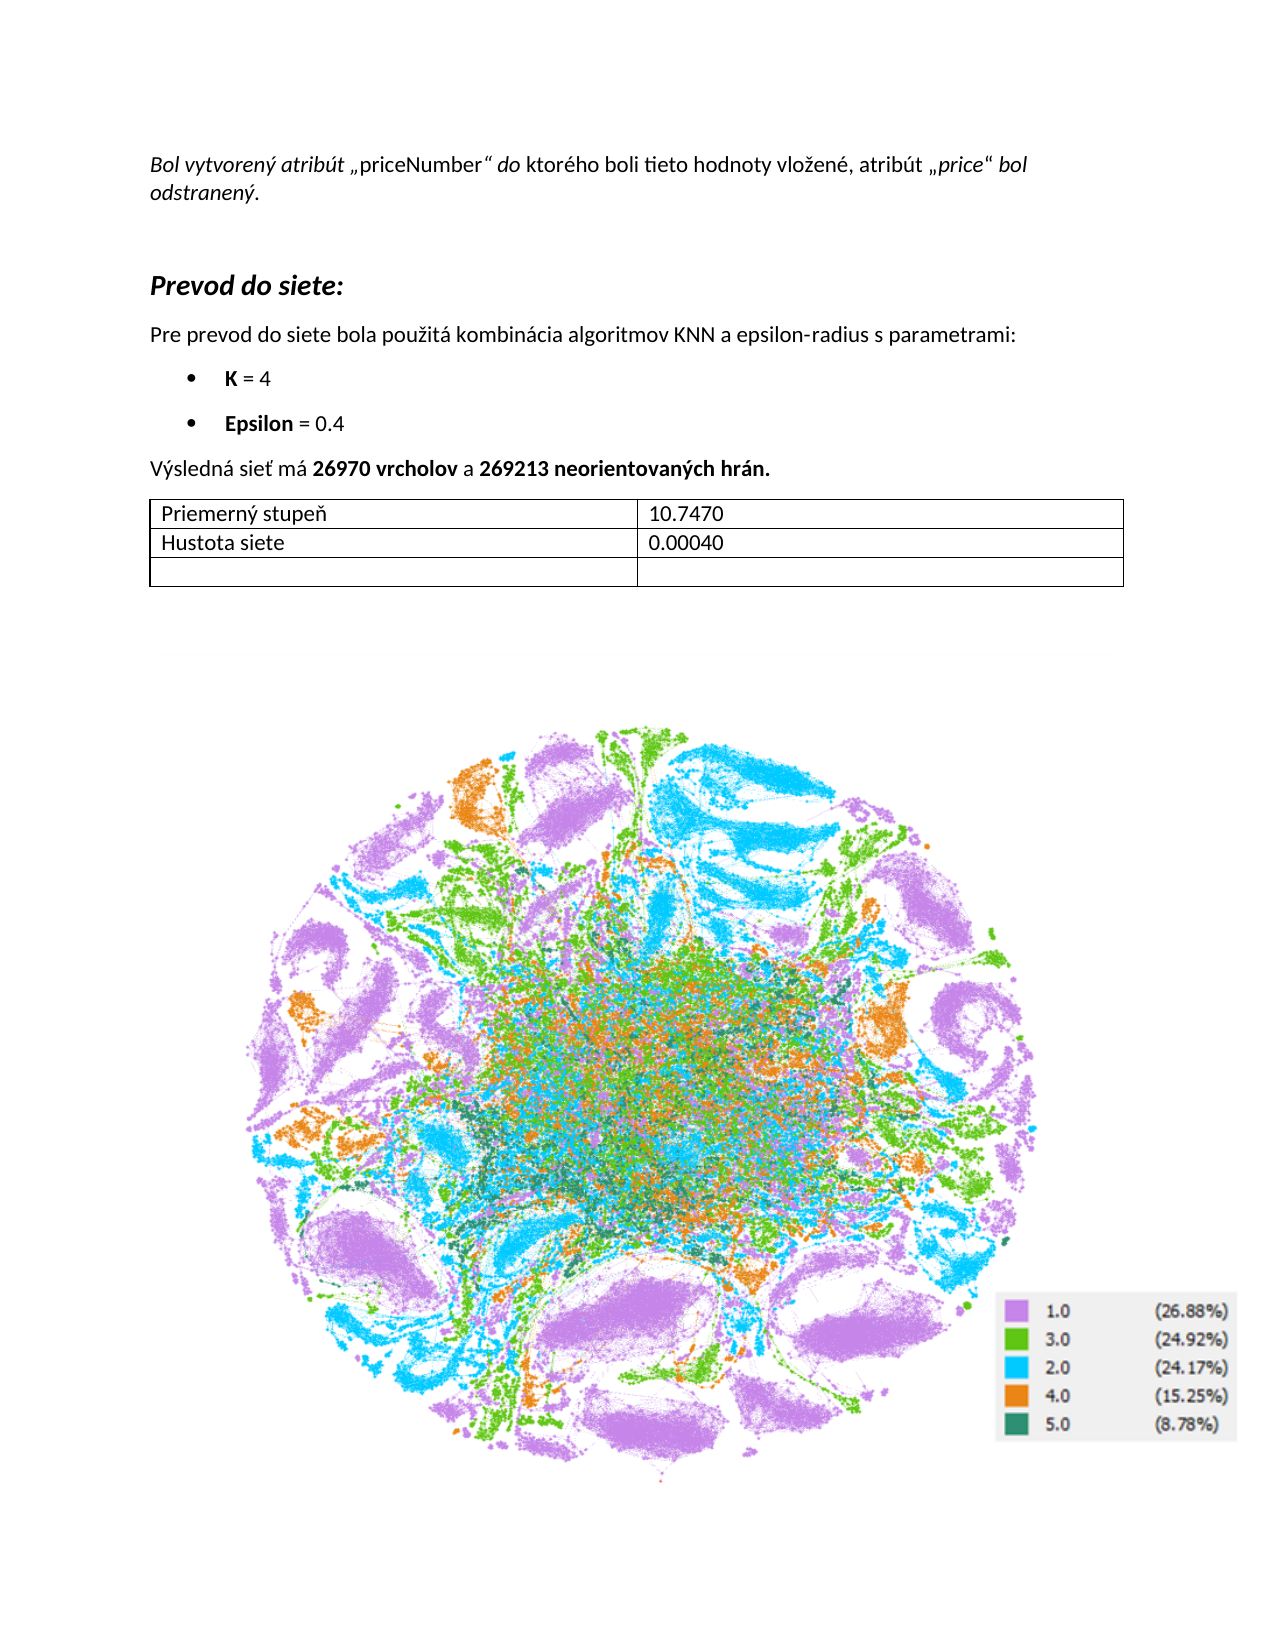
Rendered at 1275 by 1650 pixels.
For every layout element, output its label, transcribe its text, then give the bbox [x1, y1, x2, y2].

table_header 10.7470 [638, 500, 1123, 527]
list Epsilon = 0.4 [187, 409, 1125, 437]
text Pre prevod do siete bola použitá kombinácia algoritmov KNN a epsilon-radius s parametrami: [150, 320, 1125, 348]
table_cell Hustota siete [151, 529, 637, 557]
table_cell 0.00040 [638, 529, 1123, 557]
table_header Priemerný stupeň [151, 500, 637, 527]
table_cell [151, 558, 637, 586]
text Bol vytvorený atribút „priceNumber“ do ktorého boli tieto hodnoty vložené, atribút „price“ bol odstranený. [150, 150, 1125, 206]
text Prevod do siete: [150, 267, 1125, 303]
list K = 4 [187, 364, 1125, 392]
table_cell [638, 558, 1123, 586]
text Výsledná sieť má 26970 vrcholov a 269213 neorientovaných hrán. [150, 454, 1125, 482]
